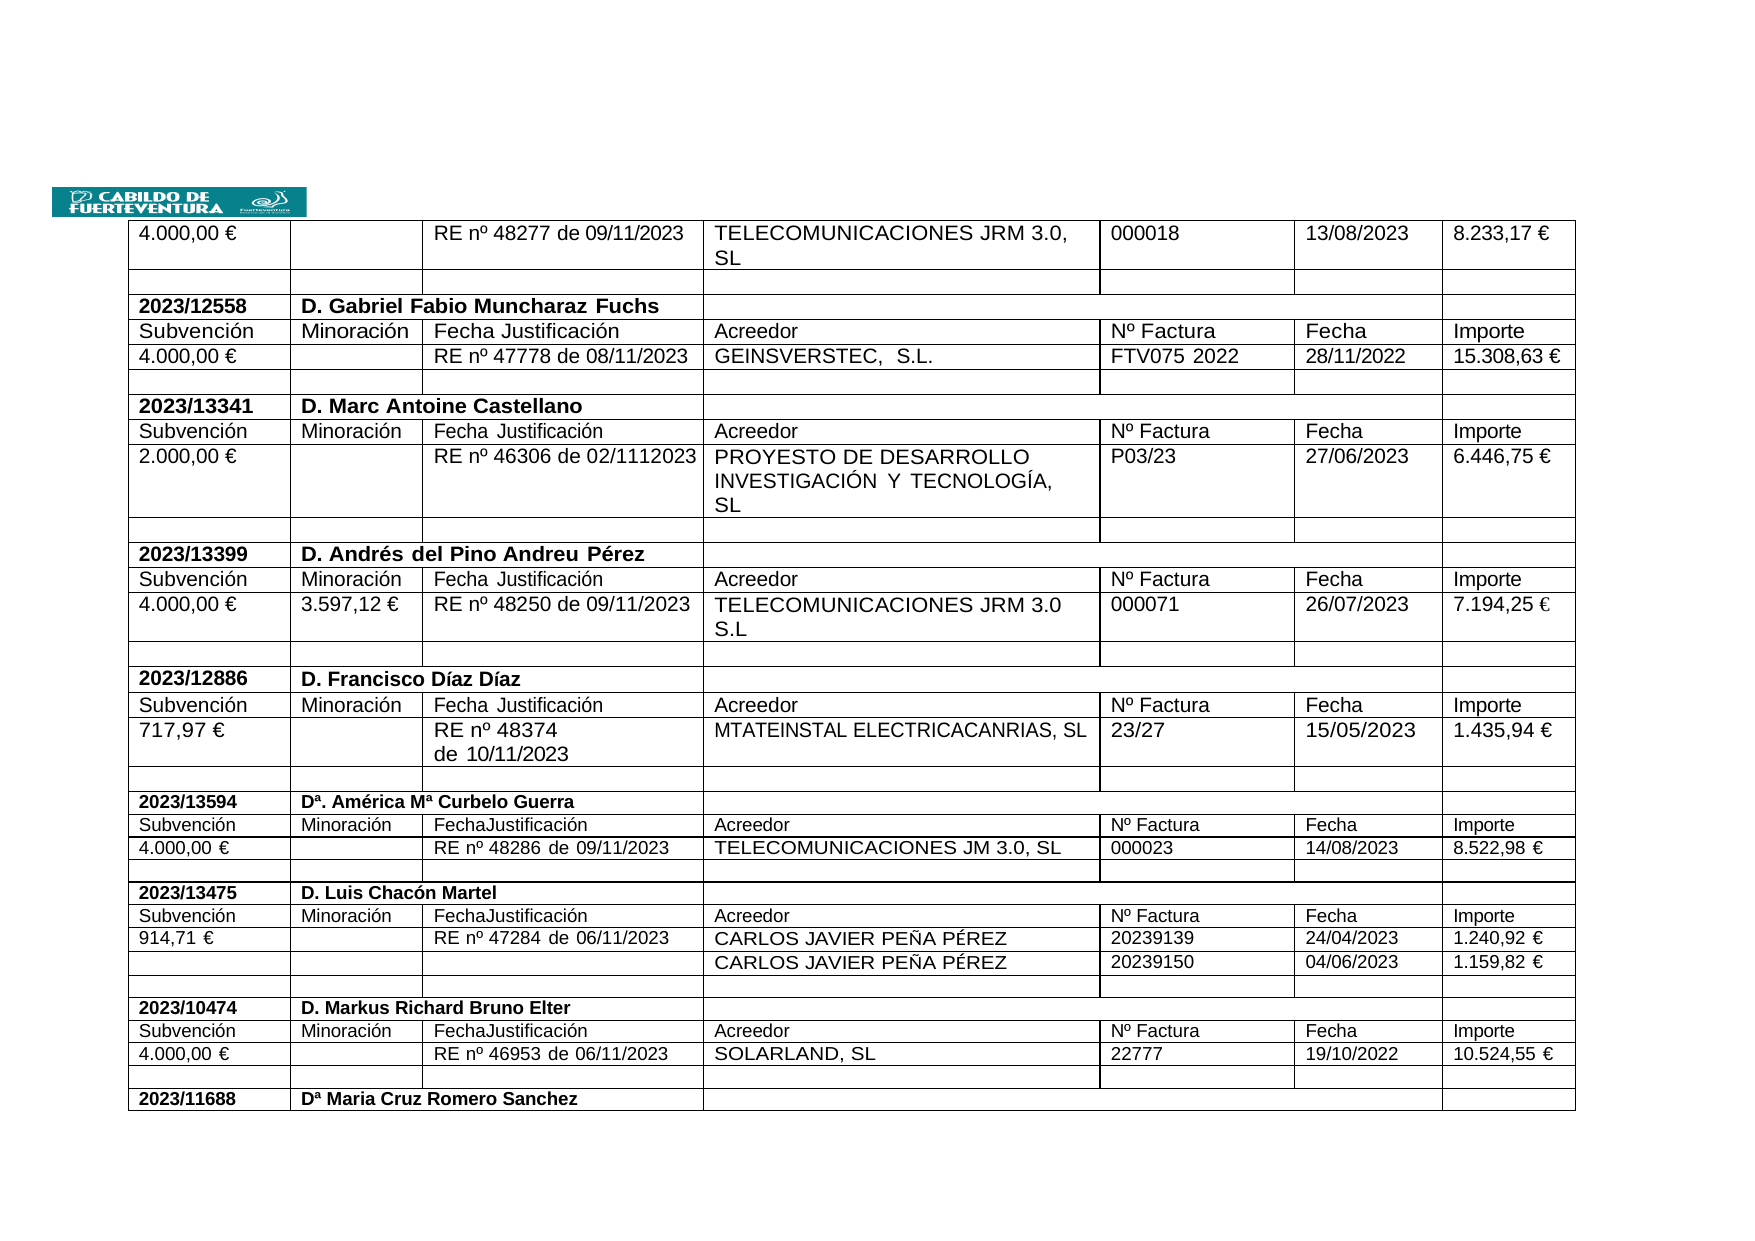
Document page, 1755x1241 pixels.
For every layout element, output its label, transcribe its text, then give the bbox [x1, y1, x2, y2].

table_cell 2023/13475 [129, 883, 290, 904]
table_cell [291, 518, 422, 542]
table_cell [1443, 395, 1575, 419]
table_cell Importe [1443, 815, 1575, 836]
table_cell Fecha Justificación [423, 568, 703, 592]
table_cell FechaJustificación [423, 815, 703, 836]
table_cell [1443, 883, 1575, 904]
table_cell [423, 952, 703, 974]
table_cell CARLOS JAVIER PEÑA PÉREZ [704, 928, 1099, 951]
table_cell 000071 [1101, 593, 1294, 641]
table_cell [1295, 518, 1442, 542]
table_cell Importe [1443, 905, 1575, 927]
table_cell [1295, 370, 1442, 394]
table_header [291, 221, 422, 269]
table_cell [129, 976, 290, 997]
table_cell [1295, 642, 1442, 666]
table_cell TELECOMUNICACIONES JRM 3.0 S.L [704, 593, 1099, 641]
table_cell [1295, 767, 1442, 791]
table_cell [1101, 976, 1294, 997]
table_cell RE nº 47284 de 06/11/2023 [423, 928, 703, 951]
table_cell 2023/13399 [129, 543, 290, 567]
table_cell Nº Factura [1101, 1021, 1294, 1042]
table_header 8.233,17 € [1443, 221, 1575, 269]
table_cell Fecha Justificación [423, 320, 703, 344]
table_cell Acreedor [704, 320, 1099, 344]
table_cell Nº Factura [1101, 420, 1294, 444]
table_cell [1101, 370, 1294, 394]
table_header RE nº 48277 de 09/11/2023 [423, 221, 703, 269]
table_cell Nº Factura [1101, 905, 1294, 927]
table_cell 19/10/2022 [1295, 1043, 1442, 1065]
table_cell [423, 642, 703, 666]
table_cell [129, 370, 290, 394]
table_cell 8.522,98 € [1443, 838, 1575, 859]
table_cell 4.000,00 € [129, 1043, 290, 1065]
table_cell [291, 952, 422, 974]
table_cell Subvención [129, 693, 290, 717]
table_cell CARLOS JAVIER PEÑA PÉREZ [704, 952, 1099, 974]
table_cell 000023 [1101, 838, 1294, 859]
table_cell [1101, 270, 1294, 294]
table_cell [423, 767, 703, 791]
table_cell [1443, 667, 1575, 692]
table_cell [1443, 518, 1575, 542]
table_cell RE nº 48286 de 09/11/2023 [423, 838, 703, 859]
table_cell [704, 270, 1099, 294]
table_cell RE nº 46953 de 06/11/2023 [423, 1043, 703, 1065]
table_cell [291, 1043, 422, 1065]
table_cell [704, 792, 1442, 814]
table_cell [129, 270, 290, 294]
table_cell [129, 1066, 290, 1087]
table_cell Fecha [1295, 693, 1442, 717]
table_cell 1.435,94 € [1443, 718, 1575, 766]
table_cell D. Andrés del Pino Andreu Pérez [291, 543, 703, 567]
table_cell [129, 952, 290, 974]
table_cell D. Markus Richard Bruno Elter [291, 998, 703, 1020]
table_cell Acreedor [704, 905, 1099, 927]
table_cell [704, 543, 1442, 567]
table_cell 1.159,82 € [1443, 952, 1575, 974]
table_cell 24/04/2023 [1295, 928, 1442, 951]
table_cell [704, 1066, 1099, 1087]
table_cell Nº Factura [1101, 320, 1294, 344]
table_cell [291, 718, 422, 766]
table_cell [704, 295, 1442, 319]
table_cell D. Marc Antoine Castellano [291, 395, 703, 419]
table_cell [704, 667, 1442, 692]
table_cell [704, 1089, 1442, 1110]
table_cell [129, 860, 290, 881]
table_cell Fecha [1295, 568, 1442, 592]
table_cell [1443, 1066, 1575, 1087]
table_cell Nº Factura [1101, 815, 1294, 836]
table_cell 14/08/2023 [1295, 838, 1442, 859]
table_cell Fecha [1295, 420, 1442, 444]
table_cell 20239139 [1101, 928, 1294, 951]
table_cell [1443, 295, 1575, 319]
table_cell [291, 345, 422, 369]
table_cell Fecha Justificación [423, 420, 703, 444]
table_cell Subvención [129, 320, 290, 344]
table_cell 22777 [1101, 1043, 1294, 1065]
table_cell [704, 642, 1099, 666]
table_cell [291, 838, 422, 859]
table_cell Acreedor [704, 815, 1099, 836]
table_cell Acreedor [704, 420, 1099, 444]
table_cell [1295, 976, 1442, 997]
table_cell 15/05/2023 [1295, 718, 1442, 766]
table_cell [704, 998, 1442, 1020]
table_cell MTATEINSTAL ELECTRICACANRIAS, SL [704, 718, 1099, 766]
table_cell Minoración [291, 320, 422, 344]
table_header 000018 [1101, 221, 1294, 269]
table_cell 4.000,00 € [129, 838, 290, 859]
table_cell 27/06/2023 [1295, 445, 1442, 517]
table_cell [129, 642, 290, 666]
table_cell [1443, 270, 1575, 294]
table_cell RE nº 48374 de 10/11/2023 [423, 718, 703, 766]
table_cell 717,97 € [129, 718, 290, 766]
table_cell [291, 767, 422, 791]
table_cell Nº Factura [1101, 693, 1294, 717]
table_cell Subvención [129, 1021, 290, 1042]
table_cell [423, 976, 703, 997]
table_cell Importe [1443, 1021, 1575, 1042]
table_cell [704, 518, 1099, 542]
table_cell RE nº 46306 de 02/1112023 [423, 445, 703, 517]
table_cell Subvención [129, 568, 290, 592]
table_cell 23/27 [1101, 718, 1294, 766]
table_cell [1443, 543, 1575, 567]
table_cell 7.194,25 € [1443, 593, 1575, 641]
table_cell [129, 518, 290, 542]
table_cell [291, 1066, 422, 1087]
table_cell 10.524,55 € [1443, 1043, 1575, 1065]
table_cell Minoración [291, 568, 422, 592]
table_cell [1101, 1066, 1294, 1087]
table_cell [291, 370, 422, 394]
table_cell 4.000,00 € [129, 593, 290, 641]
table_cell [291, 642, 422, 666]
table_cell 2023/10474 [129, 998, 290, 1020]
table_cell 20239150 [1101, 952, 1294, 974]
table_cell Subvención [129, 905, 290, 927]
table_cell [291, 860, 422, 881]
table_cell 6.446,75 € [1443, 445, 1575, 517]
table_cell GEINSVERSTEC, S.L. [704, 345, 1099, 369]
table_cell 1.240,92 € [1443, 928, 1575, 951]
table_cell Importe [1443, 320, 1575, 344]
table_cell 4.000,00 € [129, 345, 290, 369]
table_cell Subvención [129, 420, 290, 444]
table_cell 15.308,63 € [1443, 345, 1575, 369]
table_cell [1101, 860, 1294, 881]
table_cell 914,71 € [129, 928, 290, 951]
table_cell [1443, 998, 1575, 1020]
table_cell [1295, 270, 1442, 294]
table_cell Importe [1443, 568, 1575, 592]
table_cell [1295, 860, 1442, 881]
table_cell Minoración [291, 1021, 422, 1042]
table_cell [704, 883, 1442, 904]
picture [52, 187, 307, 217]
table_cell FechaJustificación [423, 1021, 703, 1042]
table_cell 2.000,00 € [129, 445, 290, 517]
table_cell FTV075 2022 [1101, 345, 1294, 369]
table_cell Minoración [291, 693, 422, 717]
table_cell [129, 767, 290, 791]
table_cell [704, 370, 1099, 394]
table_cell [1443, 642, 1575, 666]
table_cell Fecha [1295, 1021, 1442, 1042]
table_cell D. Gabriel Fabio Muncharaz Fuchs [291, 295, 703, 319]
table_cell [1101, 518, 1294, 542]
table_cell 2023/12558 [129, 295, 290, 319]
table_cell [704, 767, 1099, 791]
table_cell Subvención [129, 815, 290, 836]
table_cell PROYESTO DE DESARROLLO INVESTIGACIÓN Y TECNOLOGÍA, SL [704, 445, 1099, 517]
table_cell [1443, 976, 1575, 997]
table_cell [704, 976, 1099, 997]
table_cell Importe [1443, 420, 1575, 444]
table_cell Acreedor [704, 568, 1099, 592]
table_cell [423, 518, 703, 542]
table_cell Minoración [291, 905, 422, 927]
table_cell Fecha [1295, 320, 1442, 344]
table_cell RE nº 48250 de 09/11/2023 [423, 593, 703, 641]
table_header 13/08/2023 [1295, 221, 1442, 269]
table_cell [423, 270, 703, 294]
table_cell 2023/13594 [129, 792, 290, 814]
table_cell [291, 928, 422, 951]
table_cell Acreedor [704, 1021, 1099, 1042]
table_cell 2023/13341 [129, 395, 290, 419]
table_cell Importe [1443, 693, 1575, 717]
table_cell [1101, 767, 1294, 791]
table_cell Fecha [1295, 815, 1442, 836]
table_cell 2023/12886 [129, 667, 290, 692]
table_cell 04/06/2023 [1295, 952, 1442, 974]
table_cell Dª Maria Cruz Romero Sanchez [291, 1089, 703, 1110]
table_cell Dª. América Mª Curbelo Guerra [291, 792, 703, 814]
table_cell [1443, 1089, 1575, 1110]
table_cell FechaJustificación [423, 905, 703, 927]
table_cell P03/23 [1101, 445, 1294, 517]
table_cell [291, 270, 422, 294]
table_cell 2023/11688 [129, 1089, 290, 1110]
table_cell [704, 860, 1099, 881]
table_cell [1443, 767, 1575, 791]
table_cell Nº Factura [1101, 568, 1294, 592]
table_cell [1443, 370, 1575, 394]
table_cell [423, 370, 703, 394]
table_header TELECOMUNICACIONES JRM 3.0, SL [704, 221, 1099, 269]
table_cell [1295, 1066, 1442, 1087]
table_cell 26/07/2023 [1295, 593, 1442, 641]
table_cell [1443, 792, 1575, 814]
table_cell Fecha [1295, 905, 1442, 927]
table_cell Minoración [291, 420, 422, 444]
table_cell [291, 445, 422, 517]
table_cell Minoración [291, 815, 422, 836]
table_cell [423, 1066, 703, 1087]
table_cell [704, 395, 1442, 419]
table_cell Acreedor [704, 693, 1099, 717]
table_cell [1101, 642, 1294, 666]
table_cell 3.597,12 € [291, 593, 422, 641]
table_cell TELECOMUNICACIONES JM 3.0, SL [704, 838, 1099, 859]
table_cell RE nº 47778 de 08/11/2023 [423, 345, 703, 369]
table_cell D. Francisco Díaz Díaz [291, 667, 703, 692]
table_cell [423, 860, 703, 881]
table_cell Fecha Justificación [423, 693, 703, 717]
table_cell D. Luis Chacón Martel [291, 883, 703, 904]
table_cell [291, 976, 422, 997]
table_header 4.000,00 € [129, 221, 290, 269]
table_cell SOLARLAND, SL [704, 1043, 1099, 1065]
table_cell [1443, 860, 1575, 881]
table_cell 28/11/2022 [1295, 345, 1442, 369]
